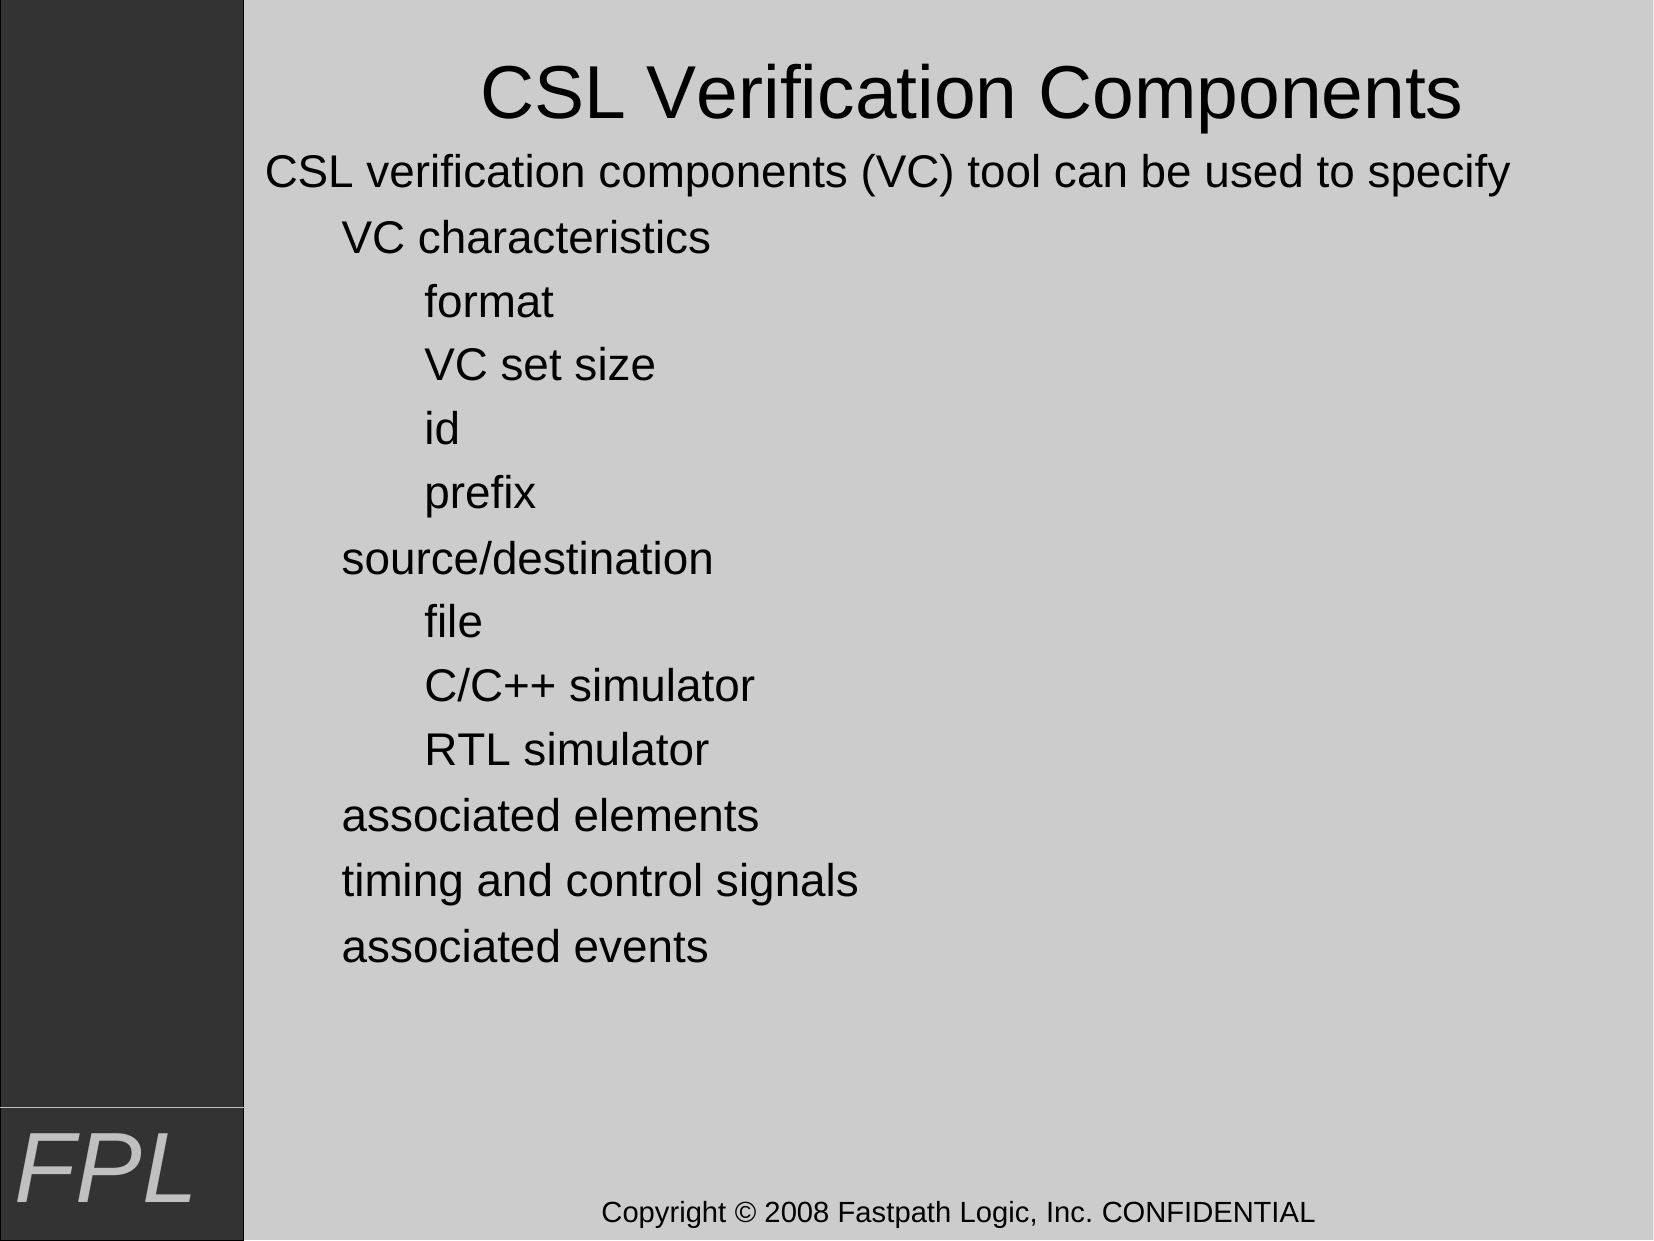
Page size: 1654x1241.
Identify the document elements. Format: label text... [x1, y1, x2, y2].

title CSL Verification Components [421, 0, 1524, 146]
list CSL verification components (VC) tool can be used to specify VC characteristics format VC set size id prefix source/destination file C/C++ simulator RTL simulator associated elements timing and control signals associated events [247, 146, 1609, 1190]
